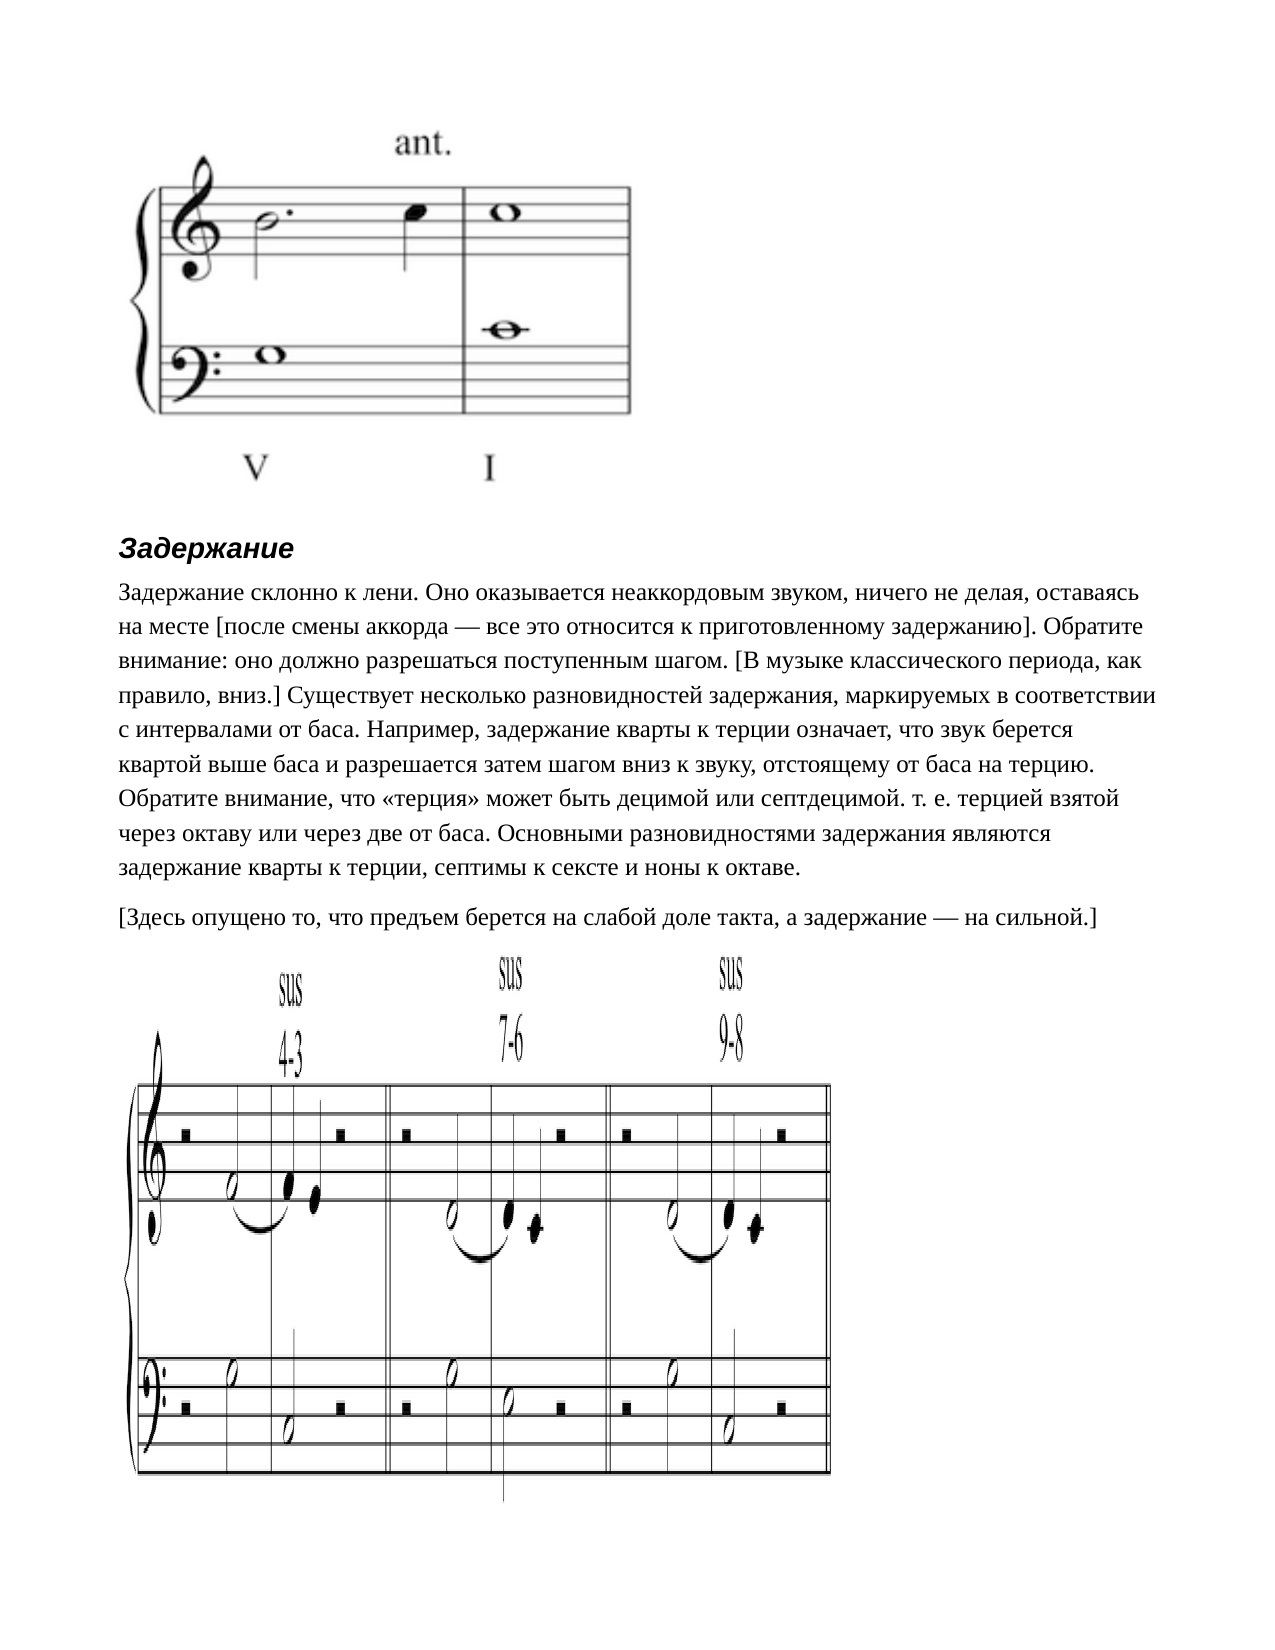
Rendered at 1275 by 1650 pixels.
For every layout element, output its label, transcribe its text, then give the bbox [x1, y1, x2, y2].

picture [118, 118, 642, 494]
subtitle Задержание [118, 531, 1157, 564]
text Задержание склонно к лени. Оно оказывается неаккордовым звуком, ничего не делая, оставаясь на месте [после смены аккорда — все это относится к приготовленному задержанию]. Обратите внимание: оно должно разрешаться поступенным шагом. [В музыке классического периода, как правило, вниз.] Существует несколько разновидностей задержания, маркируемых в соответствии с интервалами от баса. Например, задержание кварты к терции означает, что звук берется квартой выше баса и разрешается затем шагом вниз к звуку, отстоящему от баса на терцию. Обратите внимание, что «терция» может быть децимой или септдецимой. т. е. терцией взятой через октаву или через две от баса. Основными разновидностями задержания являются задержание кварты к терции, септимы к сексте и ноны к октаве. [118, 577, 1157, 881]
text [Здесь опущено то, что предъем берется на слабой доле такта, а задержание — на сильной.] [118, 902, 1157, 936]
picture [118, 936, 836, 1520]
